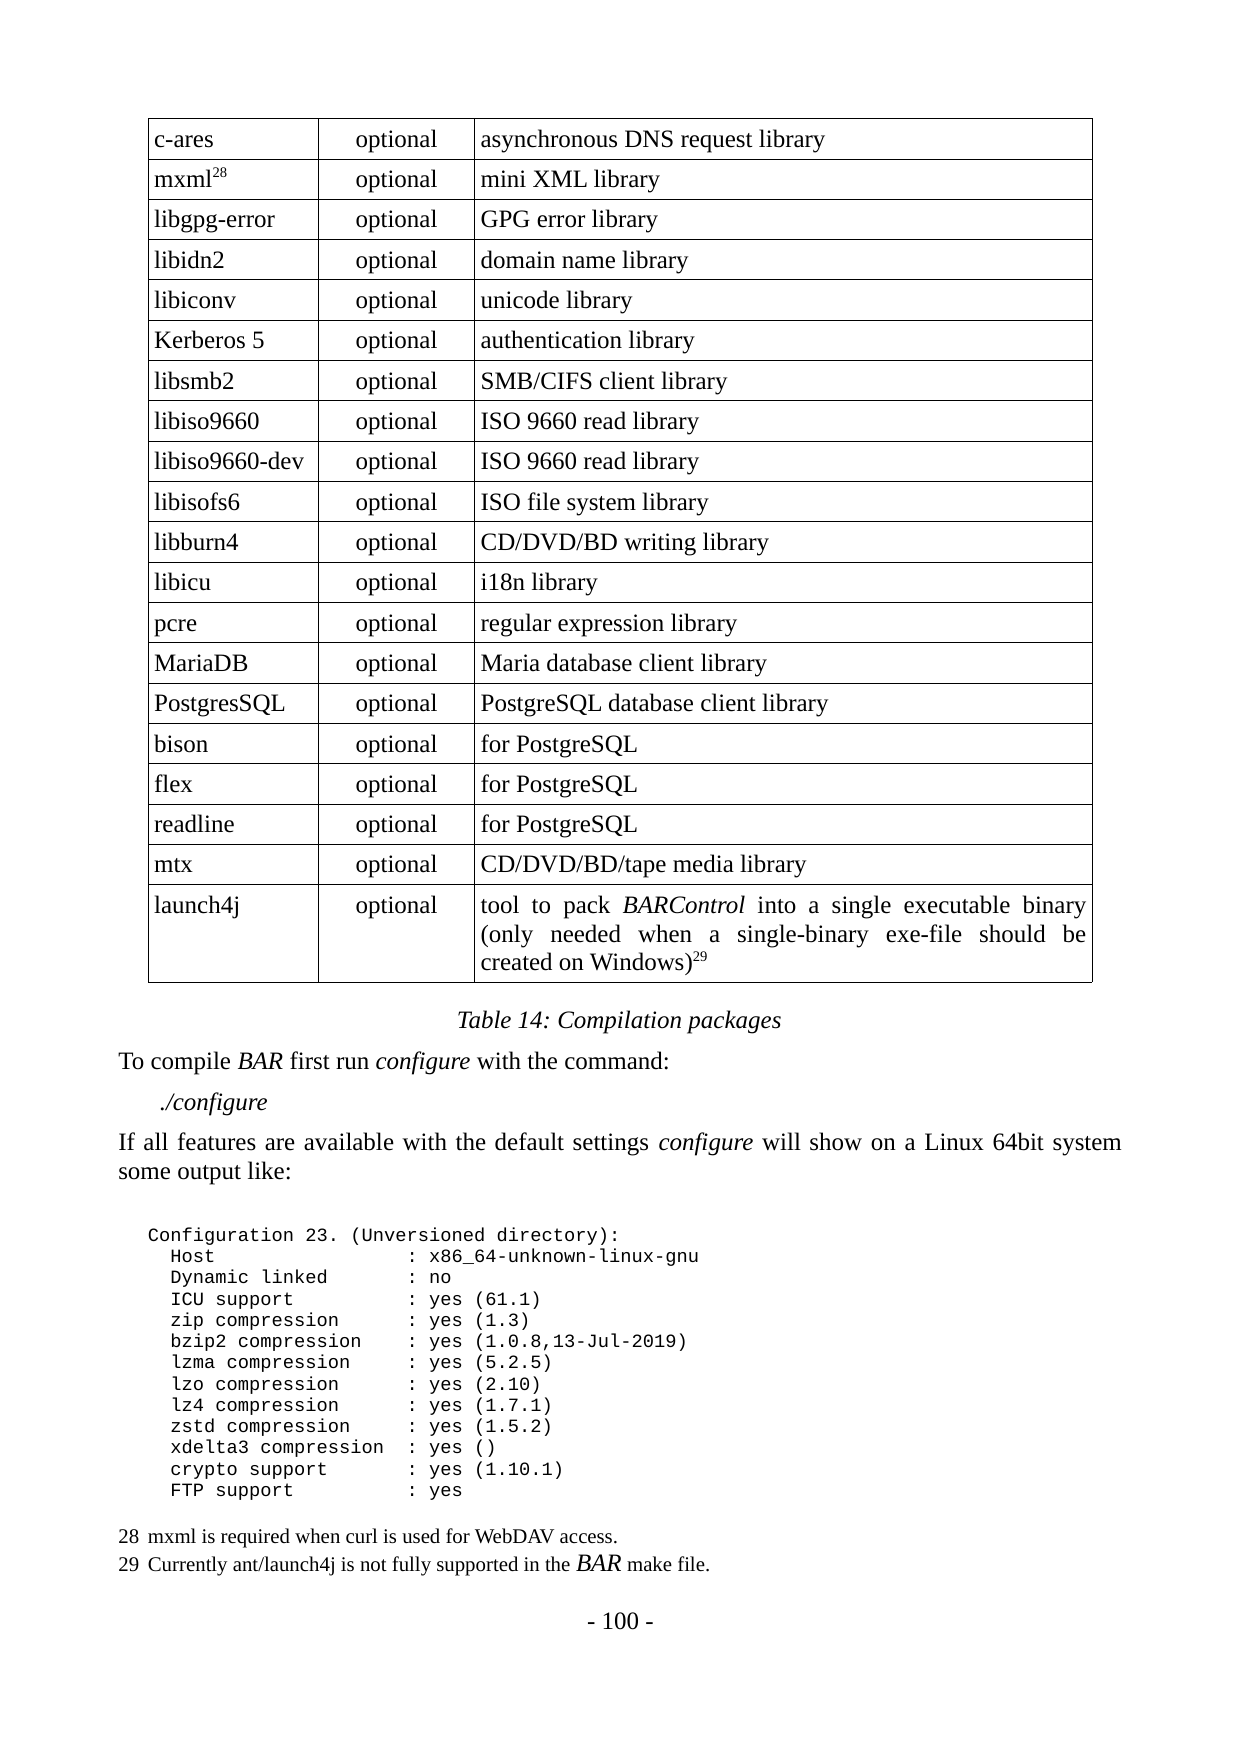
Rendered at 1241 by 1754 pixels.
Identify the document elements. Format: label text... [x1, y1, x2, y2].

table_cell regular expression library [475, 603, 1092, 642]
text If all features are available with the default settings configure will show on a Linux 64bit system some output like: [118, 1127, 1122, 1184]
table_cell tool to pack BARControl into a single executable binary (only needed when a single-binary exe-file should be created on Windows) [475, 885, 1092, 982]
table_cell asynchronous DNS request library [475, 119, 1092, 158]
table_cell bison [149, 724, 318, 763]
text ICU support : yes (61.1) [148, 1289, 1122, 1311]
table_cell for PostgreSQL [475, 764, 1092, 803]
table_cell optional [319, 805, 474, 844]
table_cell ISO 9660 read library [475, 401, 1092, 441]
text lz4 compression : yes (1.7.1) [148, 1396, 1122, 1417]
table_cell optional [319, 764, 474, 803]
table_cell libisofs6 [149, 482, 318, 521]
table_cell ISO 9660 read library [475, 442, 1092, 481]
table_cell optional [319, 563, 474, 602]
table_cell CD/DVD/BD writing library [475, 522, 1092, 562]
table_cell libiso9660 [149, 401, 318, 441]
table_cell libgpg-error [149, 200, 318, 239]
text lzma compression : yes (5.2.5) [148, 1353, 1122, 1374]
table_cell Maria database client library [475, 643, 1092, 682]
table_cell ISO file system library [475, 482, 1092, 521]
table_cell mtx [149, 845, 318, 884]
table_cell authentication library [475, 321, 1092, 360]
table_cell i18n library [475, 563, 1092, 602]
table_cell optional [319, 482, 474, 521]
table_cell optional [319, 603, 474, 642]
table_cell optional [319, 200, 474, 239]
table_cell optional [319, 643, 474, 682]
table_cell PostgreSQL database client library [475, 684, 1092, 723]
table_cell optional [319, 522, 474, 562]
table_cell libiconv [149, 280, 318, 320]
table_cell libicu [149, 563, 318, 602]
table_cell optional [319, 119, 474, 158]
table_cell GPG error library [475, 200, 1092, 239]
table_cell optional [319, 361, 474, 400]
table_cell SMB/CIFS client library [475, 361, 1092, 400]
table_cell mxml [149, 160, 318, 199]
table_cell for PostgreSQL [475, 805, 1092, 844]
table_cell launch4j [149, 885, 318, 982]
table_cell libburn4 [149, 522, 318, 562]
text bzip2 compression : yes (1.0.8,13-Jul-2019) [148, 1332, 1122, 1353]
table_cell optional [319, 280, 474, 320]
table_cell domain name library [475, 240, 1092, 279]
table_cell optional [319, 724, 474, 763]
text zip compression : yes (1.3) [148, 1311, 1122, 1332]
text ./configure [159, 1087, 1122, 1115]
table_cell optional [319, 885, 474, 982]
table_cell libiso9660-dev [149, 442, 318, 481]
table_cell optional [319, 321, 474, 360]
table_cell optional [319, 240, 474, 279]
table_cell mini XML library [475, 160, 1092, 199]
text Configuration 23. (Unversioned directory): [148, 1226, 1122, 1247]
text crypto support : yes (1.10.1) [148, 1459, 1122, 1481]
table_cell libidn2 [149, 240, 318, 279]
table_cell optional [319, 684, 474, 723]
table_cell optional [319, 160, 474, 199]
text xdelta3 compression : yes () [148, 1438, 1122, 1459]
table_cell unicode library [475, 280, 1092, 320]
text lzo compression : yes (2.10) [148, 1374, 1122, 1396]
table_cell optional [319, 442, 474, 481]
text Table 14: Compilation packages [118, 1006, 1122, 1034]
table_cell pcre [149, 603, 318, 642]
table_cell CD/DVD/BD/tape media library [475, 845, 1092, 884]
table_cell optional [319, 401, 474, 441]
text To compile BAR first run configure with the command: [118, 1046, 1122, 1075]
text Dynamic linked : no [148, 1268, 1122, 1289]
table_cell optional [319, 845, 474, 884]
table_cell flex [149, 764, 318, 803]
text Host : x86_64-unknown-linux-gnu [148, 1247, 1122, 1268]
table_cell readline [149, 805, 318, 844]
table_cell libsmb2 [149, 361, 318, 400]
table_cell Kerberos 5 [149, 321, 318, 360]
table_cell PostgresSQL [149, 684, 318, 723]
table_cell c-ares [149, 119, 318, 158]
text FTP support : yes [148, 1481, 1122, 1502]
text zstd compression : yes (1.5.2) [148, 1417, 1122, 1438]
table_cell MariaDB [149, 643, 318, 682]
table_cell for PostgreSQL [475, 724, 1092, 763]
